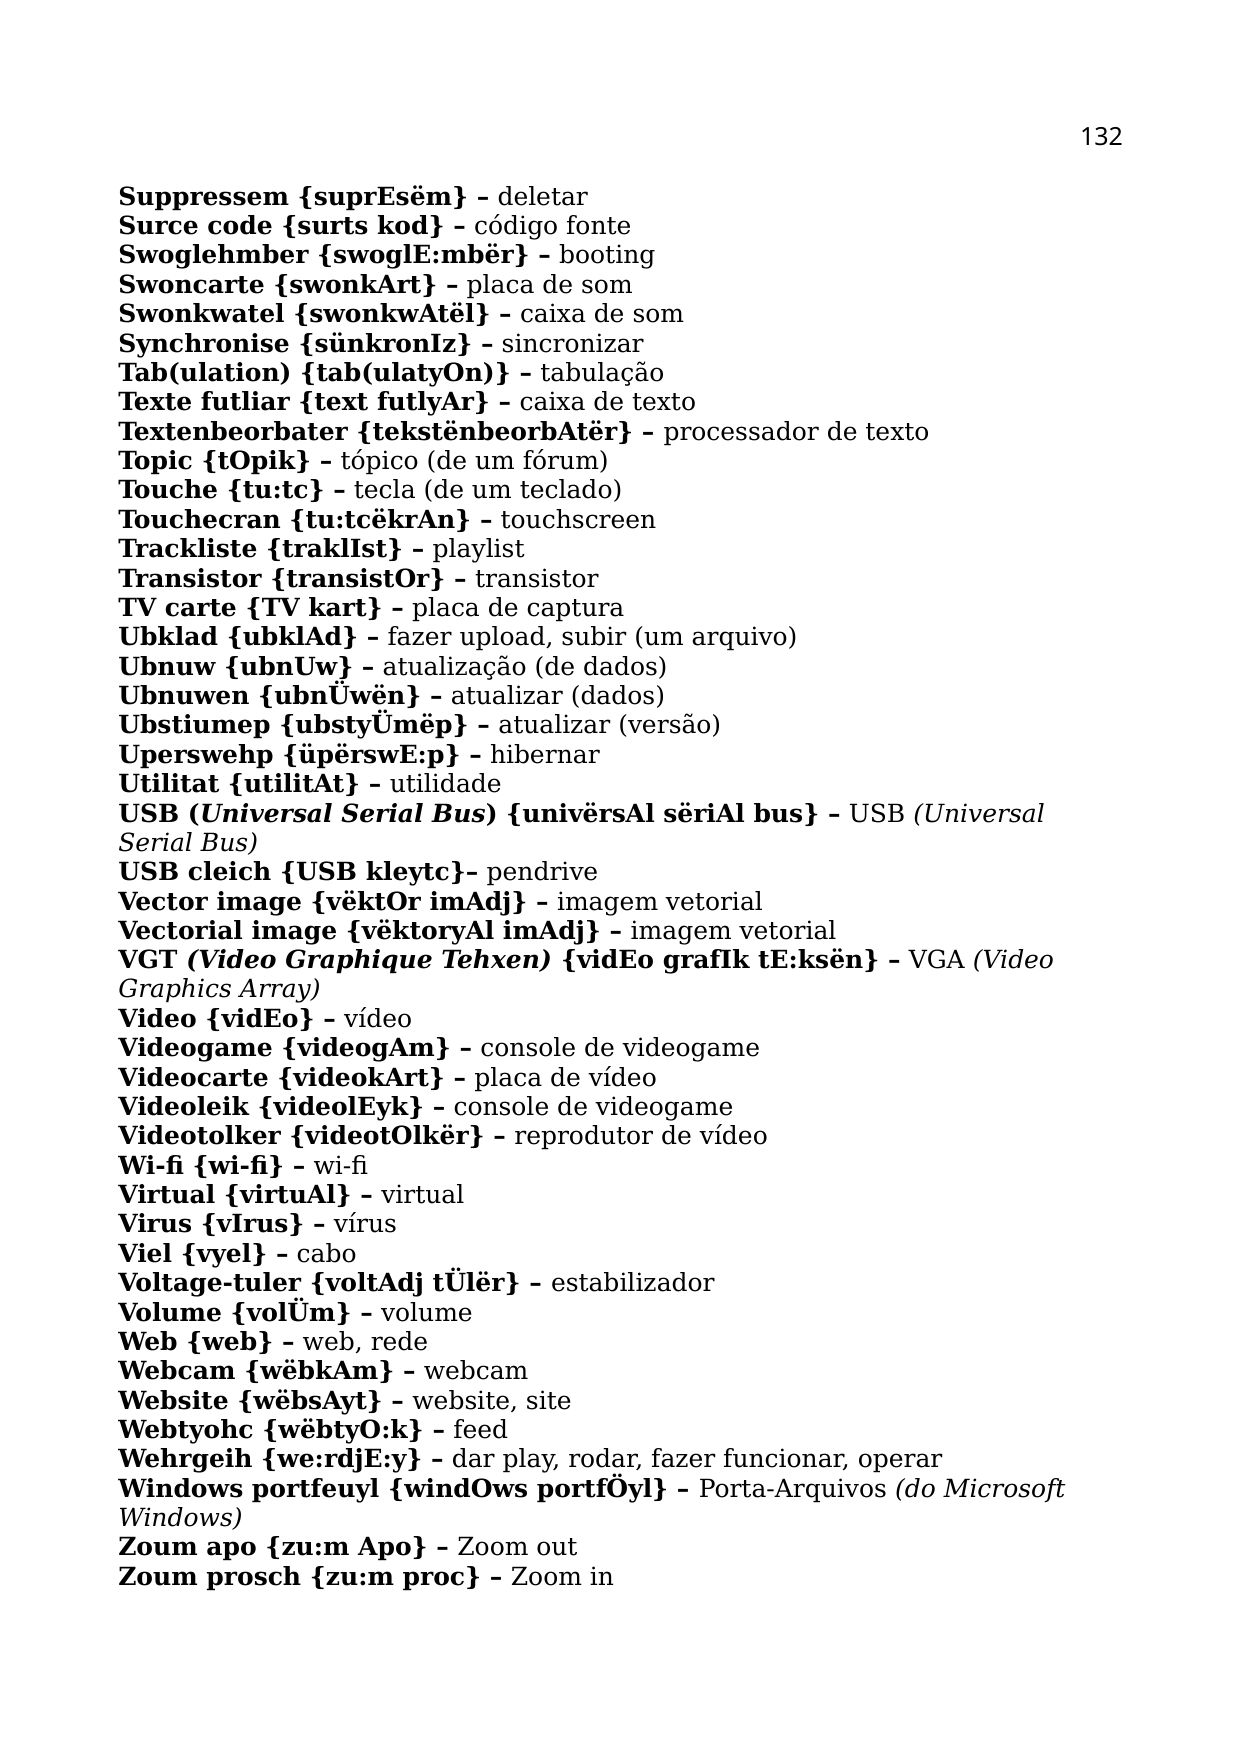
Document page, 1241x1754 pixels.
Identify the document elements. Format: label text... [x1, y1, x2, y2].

text Ubnuwen {ubnÜwën} – atualizar (dados) [118, 681, 1123, 710]
text Virtual {virtuAl} – virtual [118, 1180, 1123, 1209]
text Voltage-tuler {voltAdj tÜlër} – estabilizador [118, 1268, 1123, 1297]
text Website {wëbsAyt} – website, site [118, 1386, 1123, 1415]
text USB cleich {USB kleytc}– pendrive [118, 857, 1123, 886]
text Swoglehmber {swoglE:mbër} – booting [118, 240, 1123, 270]
text Vectorial image {vëktoryAl imAdj} – imagem vetorial [118, 916, 1123, 945]
text Surce code {surts kod} – código fonte [118, 211, 1123, 240]
text Web {web} – web, rede [118, 1327, 1123, 1356]
text Zoum apo {zu:m Apo} – Zoom out [118, 1532, 1123, 1562]
text Windows portfeuyl {windOws portfÖyl} – Porta-Arquivos (do Microsoft Windows) [118, 1474, 1123, 1532]
text Touchecran {tu:tcëkrAn} – touchscreen [118, 505, 1123, 534]
text USB (Universal Serial Bus) {univërsAl sëriAl bus} – USB (Universal Serial Bus) [118, 798, 1123, 857]
text Virus {vIrus} – vírus [118, 1209, 1123, 1239]
text Texte futliar {text futlyAr} – caixa de texto [118, 387, 1123, 417]
text Video {vidEo} – vídeo [118, 1004, 1123, 1033]
text Uperswehp {üpërswE:p} – hibernar [118, 740, 1123, 769]
text Utilitat {utilitAt} – utilidade [118, 769, 1123, 798]
text Trackliste {traklIst} – playlist [118, 534, 1123, 563]
text Ubnuw {ubnUw} – atualização (de dados) [118, 652, 1123, 681]
text Webcam {wëbkAm} – webcam [118, 1356, 1123, 1386]
text Suppressem {suprEsëm} – deletar [118, 182, 1123, 211]
text VGT (Video Graphique Tehxen) {vidEo grafIk tE:ksën} – VGA (Video Graphics Array) [118, 945, 1123, 1004]
text Videotolker {videotOlkër} – reprodutor de vídeo [118, 1121, 1123, 1151]
text Touche {tu:tc} – tecla (de um teclado) [118, 475, 1123, 505]
text Textenbeorbater {tekstënbeorbAtër} – processador de texto [118, 417, 1123, 446]
text Swonkwatel {swonkwAtël} – caixa de som [118, 299, 1123, 328]
text Videocarte {videokArt} – placa de vídeo [118, 1062, 1123, 1092]
text Ubklad {ubklAd} – fazer upload, subir (um arquivo) [118, 622, 1123, 652]
text Transistor {transistOr} – transistor [118, 563, 1123, 593]
text Wi-fi {wi-fi} – wi-fi [118, 1151, 1123, 1180]
text TV carte {TV kart} – placa de captura [118, 593, 1123, 622]
text Wehrgeih {we:rdjE:y} – dar play, rodar, fazer funcionar, operar [118, 1444, 1123, 1474]
text Videogame {videogAm} – console de videogame [118, 1033, 1123, 1062]
text Vector image {vëktOr imAdj} – imagem vetorial [118, 886, 1123, 916]
text Viel {vyel} – cabo [118, 1239, 1123, 1268]
text Webtyohc {wëbtyO:k} – feed [118, 1415, 1123, 1444]
text Swoncarte {swonkArt} – placa de som [118, 270, 1123, 299]
text Videoleik {videolEyk} – console de videogame [118, 1092, 1123, 1121]
text Volume {volÜm} – volume [118, 1297, 1123, 1327]
text Zoum prosch {zu:m proc} – Zoom in [118, 1562, 1123, 1591]
text Topic {tOpik} – tópico (de um fórum) [118, 446, 1123, 475]
text Synchronise {sünkronIz} – sincronizar [118, 328, 1123, 358]
text Ubstiumep {ubstyÜmëp} – atualizar (versão) [118, 710, 1123, 740]
text Tab(ulation) {tab(ulatyOn)} – tabulação [118, 358, 1123, 387]
